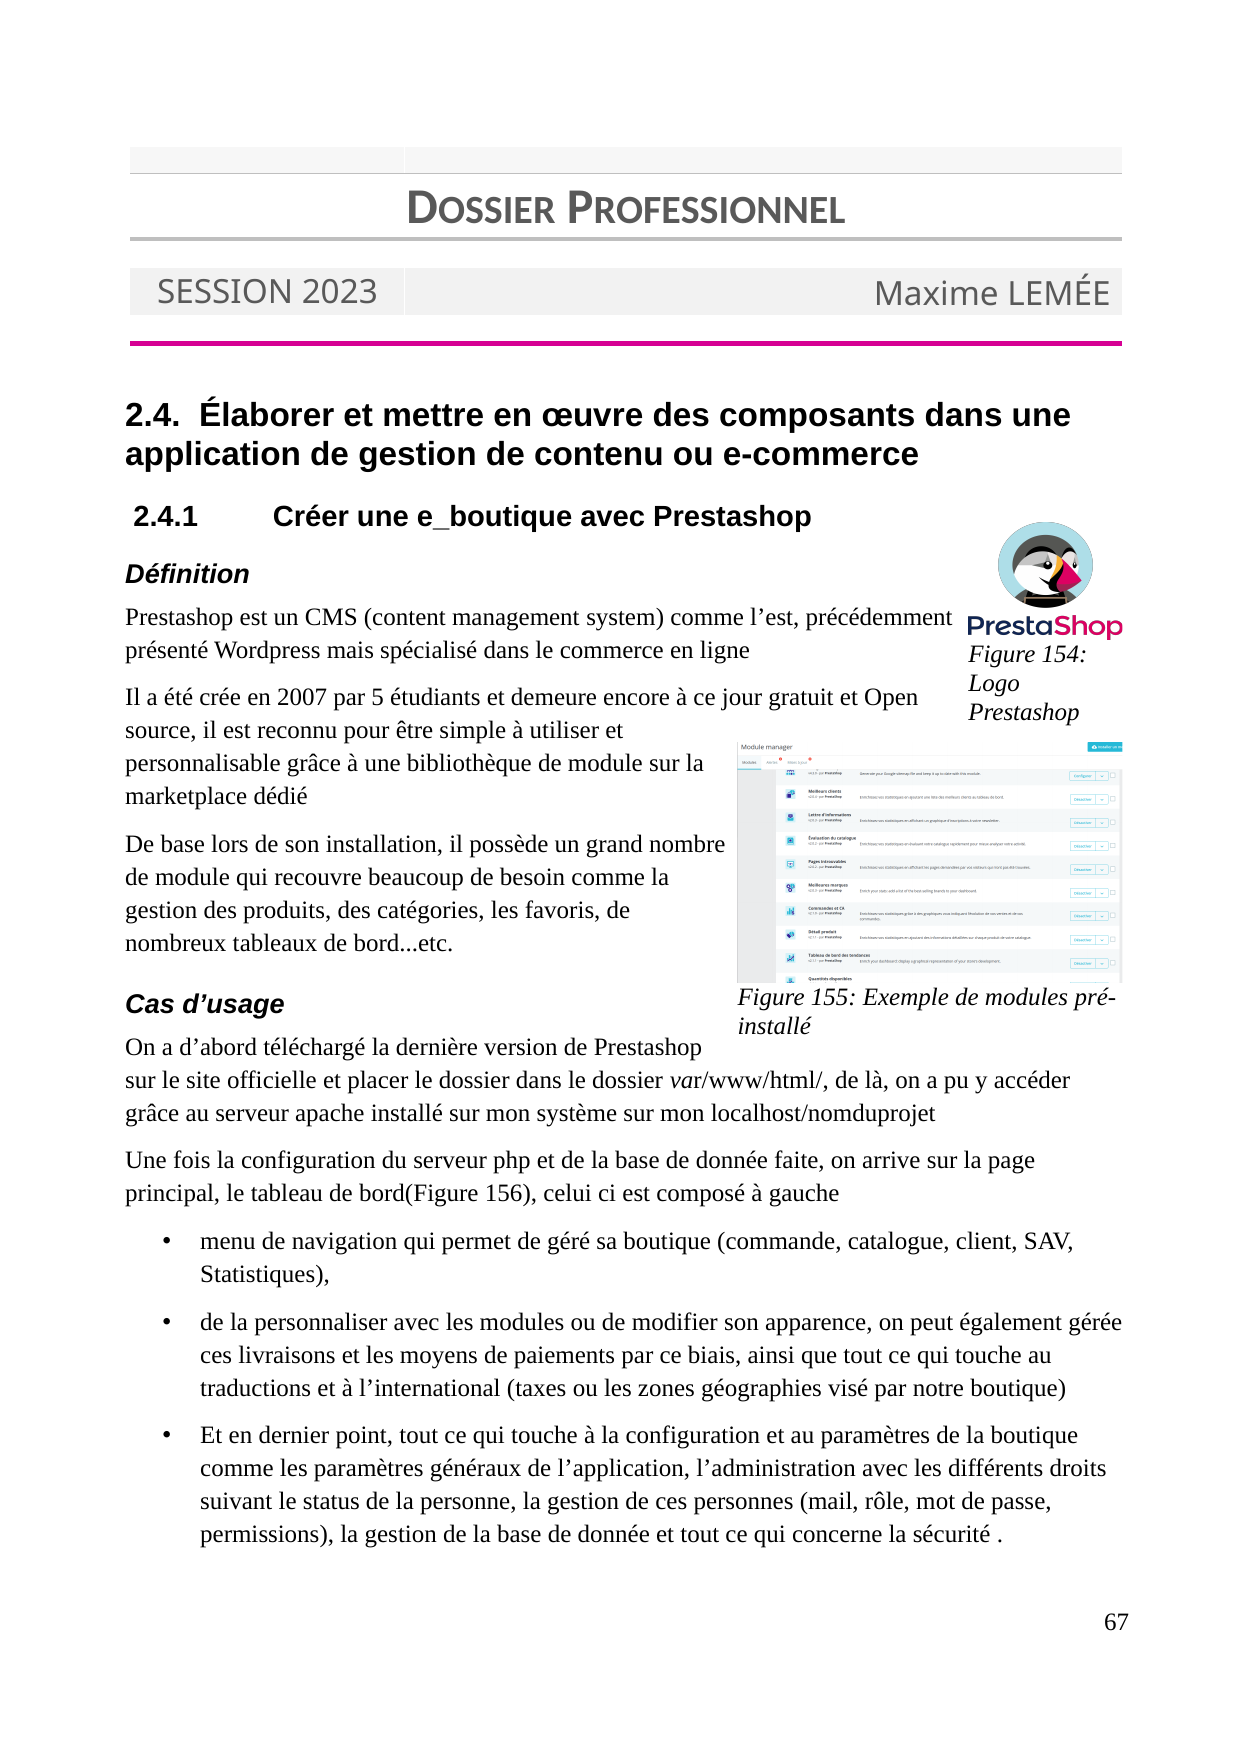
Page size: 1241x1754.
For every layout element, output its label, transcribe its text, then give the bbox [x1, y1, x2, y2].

text On a d’abord téléchargé la dernière version de Prestashop sur le site officielle et placer le dossier dans le dossier var/www/html/, de là, on a pu y accéder grâce au serveur apache installé sur mon système sur mon localhost/nomduprojet [125, 1032, 1123, 1127]
list Et en dernier point, tout ce qui touche à la configuration et au paramètres de la boutique comme les paramètres généraux de l’application, l’administration avec les différents droits suivant le status de la personne, la gestion de ces personnes (mail, rôle, mot de passe, permissions), la gestion de la base de donnée et tout ce qui concerne la sécurité . [162, 1420, 1123, 1548]
picture [737, 742, 1123, 983]
subtitle Créer une e_boutique avec Prestashop [125, 499, 1123, 533]
text Une fois la configuration du serveur php et de la base de donnée faite, on arrive sur la page principal, le tableau de bord(Figure 156), celui ci est composé à gauche [125, 1146, 1123, 1207]
list de la personnaliser avec les modules ou de modifier son apparence, on peut également gérée ces livraisons et les moyens de paiements par ce biais, ainsi que tout ce qui touche au traductions et à l’international (taxes ou les zones géographies visé par notre boutique) [162, 1307, 1123, 1402]
subtitle Élaborer et mettre en œuvre des composants dans une application de gestion de contenu ou e-commerce [125, 395, 1123, 472]
subtitle Cas d’usage [125, 988, 737, 1019]
picture [968, 522, 1123, 640]
text Prestashop est un CMS (content management system) comme l’est, précédemment présenté Wordpress mais spécialisé dans le commerce en ligne [125, 602, 968, 663]
text Figure 154: Logo Prestashop [968, 640, 1122, 726]
list menu de navigation qui permet de géré sa boutique (commande, catalogue, client, SAV, Statistiques), [162, 1226, 1123, 1288]
text Figure 155: Exemple de modules pré-installé [737, 983, 1122, 1040]
subtitle Définition [125, 558, 968, 589]
text Il a été crée en 2007 par 5 étudiants et demeure encore à ce jour gratuit et Open source, il est reconnu pour être simple à utiliser et personnalisable grâce à une bibliothèque de module sur la marketplace dédié [125, 682, 1123, 810]
text De base lors de son installation, il possède un grand nombre de module qui recouvre beaucoup de besoin comme la gestion des produits, des catégories, les favoris, de nombreux tableaux de bord...etc. [125, 829, 737, 957]
